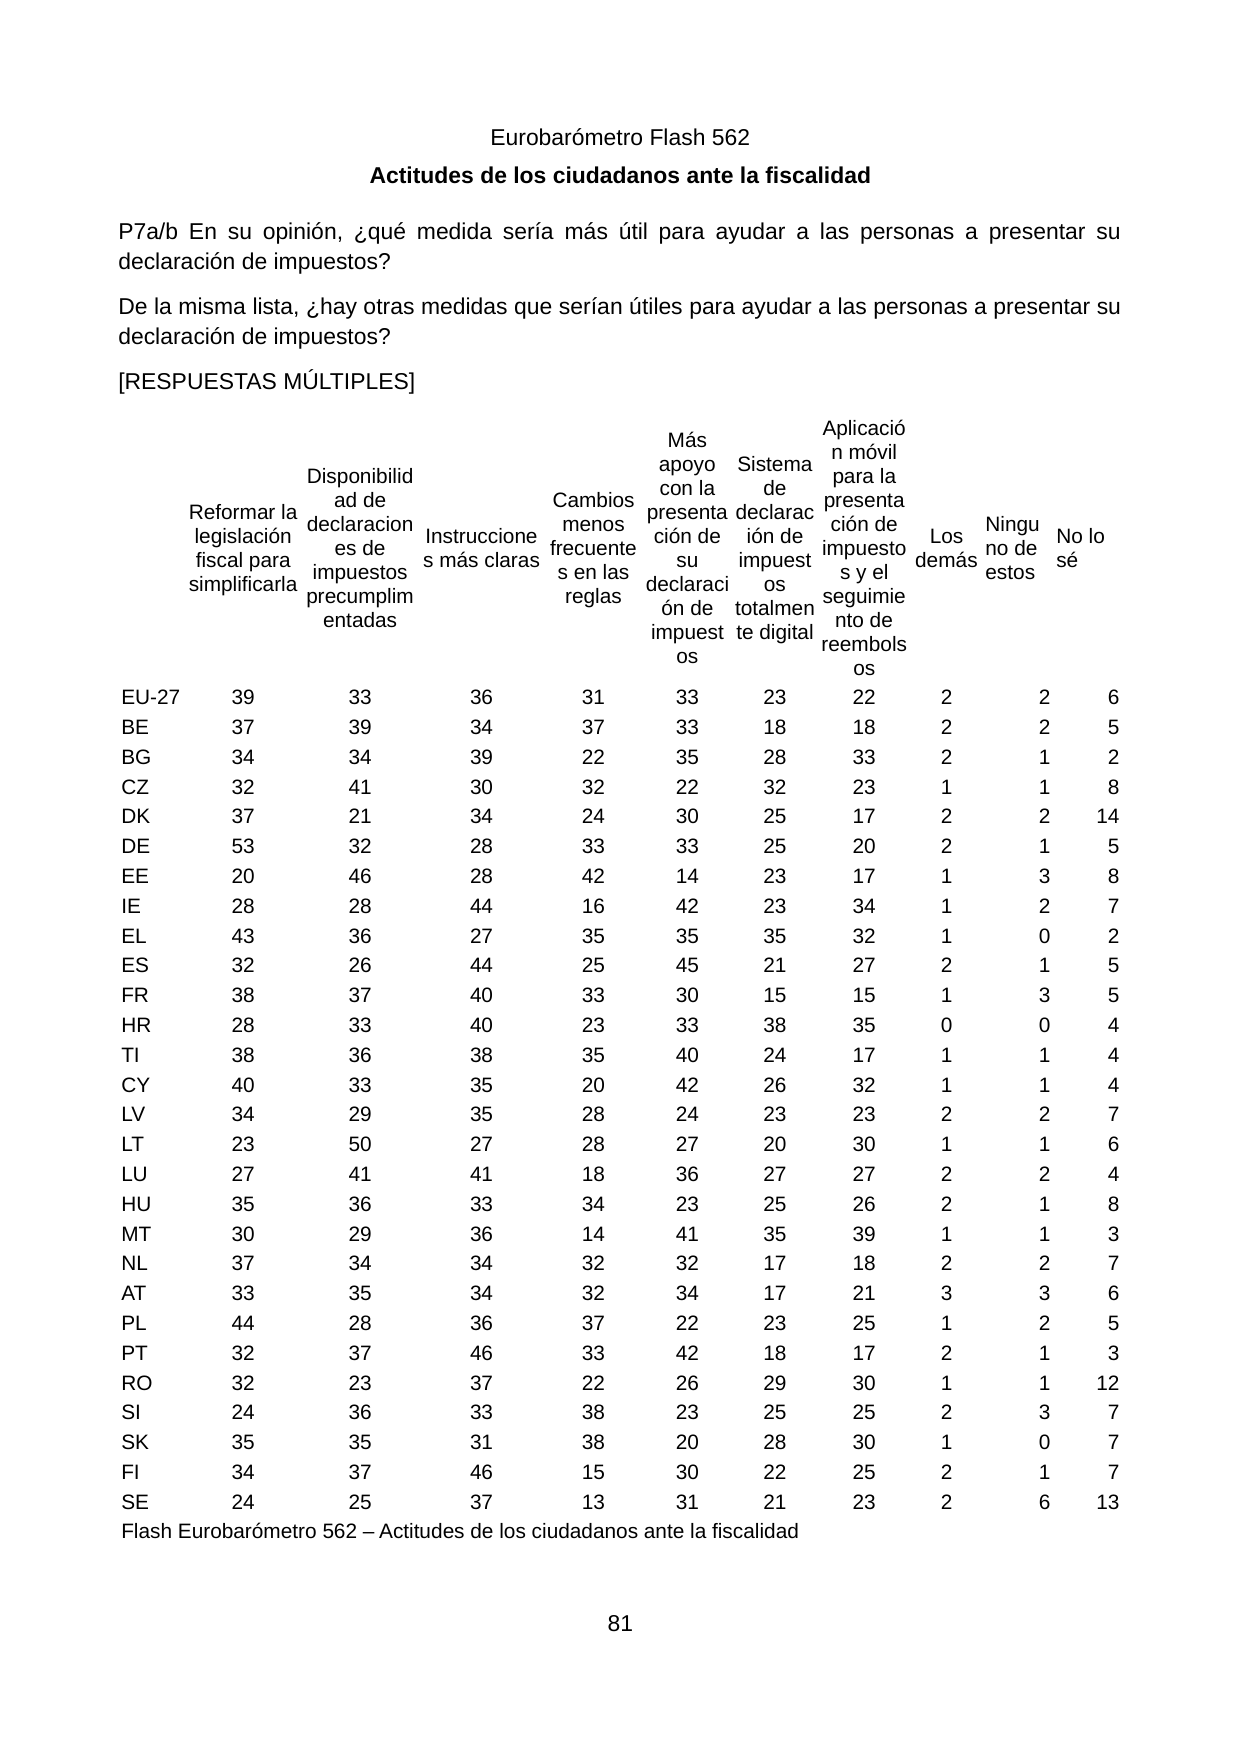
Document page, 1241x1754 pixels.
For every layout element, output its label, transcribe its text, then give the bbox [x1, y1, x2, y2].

table_cell 35 [544, 1040, 642, 1069]
table_cell 28 [185, 1010, 301, 1040]
table_header Sistema de declaración de impuestos totalmente digital [732, 413, 818, 682]
table_cell 1 [910, 921, 982, 950]
table_cell 45 [643, 950, 732, 980]
table_cell 3 [982, 861, 1053, 891]
table_cell 25 [732, 1397, 818, 1427]
table_cell 1 [910, 772, 982, 801]
table_cell 18 [732, 712, 818, 742]
table_cell 6 [1053, 1278, 1122, 1308]
table_cell 1 [910, 980, 982, 1010]
table_cell BE [118, 712, 185, 742]
table_cell 2 [910, 742, 982, 772]
table_cell 28 [544, 1129, 642, 1159]
table_cell 42 [643, 891, 732, 921]
table_cell 23 [732, 1308, 818, 1338]
table_cell MT [118, 1219, 185, 1248]
table_cell 30 [185, 1219, 301, 1248]
table_cell PL [118, 1308, 185, 1338]
table_cell 1 [982, 1338, 1053, 1367]
table_cell 35 [301, 1427, 419, 1457]
table_cell 44 [419, 891, 544, 921]
table_cell 2 [982, 712, 1053, 742]
table_cell 35 [732, 1219, 818, 1248]
table_cell 38 [732, 1010, 818, 1040]
table_cell 35 [643, 921, 732, 950]
table_cell 1 [982, 950, 1053, 980]
table_cell 34 [818, 891, 910, 921]
table_cell 1 [910, 1219, 982, 1248]
table_cell 34 [419, 1248, 544, 1278]
table_cell 24 [732, 1040, 818, 1069]
table_cell 37 [419, 1487, 544, 1516]
table_cell DK [118, 801, 185, 831]
table_cell 1 [910, 1129, 982, 1159]
table_cell 35 [301, 1278, 419, 1308]
table_cell 18 [818, 712, 910, 742]
table_header No lo sé [1053, 413, 1122, 682]
table_cell 2 [982, 1308, 1053, 1338]
table_cell 2 [910, 1248, 982, 1278]
table_cell FI [118, 1457, 185, 1487]
table_cell 46 [419, 1338, 544, 1367]
table_cell 32 [643, 1248, 732, 1278]
table_cell 37 [419, 1368, 544, 1397]
table_header Más apoyo con la presentación de su declaración de impuestos [643, 413, 732, 682]
table_cell 39 [185, 682, 301, 712]
table_cell Flash Eurobarómetro 562 – Actitudes de los ciudadanos ante la fiscalidad [118, 1516, 1122, 1546]
table_cell 32 [732, 772, 818, 801]
table_cell 27 [419, 1129, 544, 1159]
table_header Disponibilidad de declaraciones de impuestos precumplimentadas [301, 413, 419, 682]
table_cell 2 [982, 801, 1053, 831]
table_cell 37 [544, 1308, 642, 1338]
table_cell 5 [1053, 831, 1122, 861]
table_cell 7 [1053, 1099, 1122, 1129]
table_cell 21 [818, 1278, 910, 1308]
table_cell 2 [910, 950, 982, 980]
table_cell 33 [643, 682, 732, 712]
table_cell 17 [818, 1040, 910, 1069]
table_cell 37 [185, 1248, 301, 1278]
table_cell 1 [982, 1368, 1053, 1397]
table_cell 32 [301, 831, 419, 861]
table_cell 30 [643, 801, 732, 831]
table_cell 30 [818, 1427, 910, 1457]
table_cell 27 [643, 1129, 732, 1159]
table_cell 25 [544, 950, 642, 980]
table_cell 33 [544, 1338, 642, 1367]
table_cell 26 [301, 950, 419, 980]
table_cell 5 [1053, 950, 1122, 980]
table_cell 14 [544, 1219, 642, 1248]
table_cell 37 [301, 980, 419, 1010]
table_cell 34 [301, 742, 419, 772]
table_cell 32 [185, 1368, 301, 1397]
table_cell 35 [185, 1427, 301, 1457]
table_header Aplicación móvil para la presentación de impuestos y el seguimiento de reembolsos [818, 413, 910, 682]
table_cell 26 [643, 1368, 732, 1397]
table_cell 29 [732, 1368, 818, 1397]
table_cell PT [118, 1338, 185, 1367]
table_cell 30 [818, 1129, 910, 1159]
table_cell 29 [301, 1099, 419, 1129]
table_cell BG [118, 742, 185, 772]
table_cell 31 [643, 1487, 732, 1516]
table_cell 40 [185, 1070, 301, 1099]
table_cell SK [118, 1427, 185, 1457]
table_cell 23 [643, 1189, 732, 1218]
table_cell 36 [301, 1189, 419, 1218]
table_cell 2 [910, 1189, 982, 1218]
table_cell 24 [185, 1397, 301, 1427]
table_cell 27 [818, 1159, 910, 1189]
table_header Los demás [910, 413, 982, 682]
table_cell 18 [818, 1248, 910, 1278]
table_cell 33 [544, 831, 642, 861]
table_cell EE [118, 861, 185, 891]
table_cell 2 [982, 1248, 1053, 1278]
table_cell 42 [643, 1070, 732, 1099]
table_cell 24 [643, 1099, 732, 1129]
table_cell 33 [419, 1189, 544, 1218]
table_cell 36 [301, 1040, 419, 1069]
table_cell 8 [1053, 1189, 1122, 1218]
table_cell 2 [982, 891, 1053, 921]
table_cell 53 [185, 831, 301, 861]
table_cell 2 [910, 1397, 982, 1427]
table_cell SE [118, 1487, 185, 1516]
text P7a/b En su opinión, ¿qué medida sería más útil para ayudar a las personas a presentar su declaración de impuestos? [118, 218, 1122, 275]
table_cell 12 [1053, 1368, 1122, 1397]
table_cell LT [118, 1129, 185, 1159]
table_cell 20 [185, 861, 301, 891]
table_cell 35 [643, 742, 732, 772]
table_cell 1 [982, 772, 1053, 801]
table_cell 33 [643, 712, 732, 742]
table_cell 41 [301, 1159, 419, 1189]
table_cell 1 [982, 1219, 1053, 1248]
table_cell 17 [818, 801, 910, 831]
table_cell 35 [185, 1189, 301, 1218]
table_cell 34 [419, 712, 544, 742]
table_cell 36 [643, 1159, 732, 1189]
table_cell 5 [1053, 712, 1122, 742]
table_cell 34 [185, 742, 301, 772]
table_cell 20 [818, 831, 910, 861]
table_cell 31 [419, 1427, 544, 1457]
table_header Ninguno de estos [982, 413, 1053, 682]
table_cell 24 [544, 801, 642, 831]
table_cell 17 [732, 1278, 818, 1308]
table_cell 1 [910, 1368, 982, 1397]
table_cell 30 [643, 980, 732, 1010]
table_cell 34 [419, 1278, 544, 1308]
table_cell 1 [910, 1040, 982, 1069]
table_header [118, 413, 185, 682]
table_cell 5 [1053, 980, 1122, 1010]
table_cell 23 [818, 1487, 910, 1516]
table_cell 20 [544, 1070, 642, 1099]
table_cell 4 [1053, 1159, 1122, 1189]
table_cell 1 [982, 742, 1053, 772]
table_cell 15 [544, 1457, 642, 1487]
table_cell 14 [643, 861, 732, 891]
table_cell 25 [732, 801, 818, 831]
table_cell 32 [185, 1338, 301, 1367]
table_cell 23 [185, 1129, 301, 1159]
table_header Instrucciones más claras [419, 413, 544, 682]
table_cell HU [118, 1189, 185, 1218]
table_cell 4 [1053, 1070, 1122, 1099]
table_cell 37 [185, 801, 301, 831]
table_cell EL [118, 921, 185, 950]
table_cell 20 [643, 1427, 732, 1457]
table_cell 2 [910, 831, 982, 861]
table_cell 31 [544, 682, 642, 712]
table_cell CZ [118, 772, 185, 801]
table_cell 25 [818, 1308, 910, 1338]
table_cell 34 [643, 1278, 732, 1308]
table_cell 36 [419, 682, 544, 712]
table_cell 33 [818, 742, 910, 772]
table_cell 15 [818, 980, 910, 1010]
table_cell 1 [982, 1070, 1053, 1099]
table_cell 1 [982, 1189, 1053, 1218]
table_cell 15 [732, 980, 818, 1010]
table_cell NL [118, 1248, 185, 1278]
table_cell 16 [544, 891, 642, 921]
table_cell 25 [818, 1457, 910, 1487]
table_cell 35 [419, 1099, 544, 1129]
table_cell 18 [732, 1338, 818, 1367]
table_cell 34 [301, 1248, 419, 1278]
table_cell 34 [185, 1457, 301, 1487]
table_cell 46 [419, 1457, 544, 1487]
table_cell 25 [818, 1397, 910, 1427]
table_cell 38 [185, 980, 301, 1010]
table_cell 39 [419, 742, 544, 772]
table_cell 37 [544, 712, 642, 742]
table_cell 1 [982, 1129, 1053, 1159]
table_cell 33 [301, 1010, 419, 1040]
table_cell 25 [732, 1189, 818, 1218]
table_cell 32 [544, 1278, 642, 1308]
table_cell 22 [732, 1457, 818, 1487]
table_cell 21 [301, 801, 419, 831]
table_cell 0 [910, 1010, 982, 1040]
table_cell 7 [1053, 1457, 1122, 1487]
table_cell 23 [732, 1099, 818, 1129]
table_cell FR [118, 980, 185, 1010]
table_cell 6 [1053, 682, 1122, 712]
table_cell 43 [185, 921, 301, 950]
table_cell 41 [419, 1159, 544, 1189]
table_cell 50 [301, 1129, 419, 1159]
table_cell 1 [982, 1457, 1053, 1487]
table_cell 32 [818, 921, 910, 950]
table_cell AT [118, 1278, 185, 1308]
table_cell IE [118, 891, 185, 921]
table_cell 44 [185, 1308, 301, 1338]
table_cell 39 [301, 712, 419, 742]
table_cell 46 [301, 861, 419, 891]
table_cell 22 [544, 1368, 642, 1397]
table_cell 7 [1053, 891, 1122, 921]
table_cell 37 [185, 712, 301, 742]
table_cell 32 [544, 772, 642, 801]
table_cell 25 [301, 1487, 419, 1516]
table_cell 7 [1053, 1427, 1122, 1457]
table_cell 0 [982, 1010, 1053, 1040]
table_cell 3 [1053, 1219, 1122, 1248]
table_cell 42 [643, 1338, 732, 1367]
table_cell 3 [982, 980, 1053, 1010]
table_cell 8 [1053, 861, 1122, 891]
table_cell 38 [185, 1040, 301, 1069]
table_cell 33 [419, 1397, 544, 1427]
table_cell 39 [818, 1219, 910, 1248]
table_cell 33 [301, 1070, 419, 1099]
table_cell 36 [301, 1397, 419, 1427]
table_cell CY [118, 1070, 185, 1099]
table_cell 36 [419, 1219, 544, 1248]
table_cell 28 [732, 742, 818, 772]
table_cell 0 [982, 921, 1053, 950]
table_cell 33 [544, 980, 642, 1010]
table_cell 22 [643, 1308, 732, 1338]
table_cell 33 [301, 682, 419, 712]
table_cell 8 [1053, 772, 1122, 801]
table_cell 41 [301, 772, 419, 801]
table_cell 22 [643, 772, 732, 801]
table_cell 23 [301, 1368, 419, 1397]
table_cell 38 [419, 1040, 544, 1069]
table_cell 1 [910, 1308, 982, 1338]
table_cell 2 [910, 682, 982, 712]
table_cell 35 [818, 1010, 910, 1040]
table_cell 33 [643, 831, 732, 861]
table_cell 2 [1053, 921, 1122, 950]
table_cell 33 [643, 1010, 732, 1040]
table_cell 27 [732, 1159, 818, 1189]
table_cell 3 [910, 1278, 982, 1308]
table_cell SI [118, 1397, 185, 1427]
table_cell 4 [1053, 1010, 1122, 1040]
table_cell 36 [419, 1308, 544, 1338]
table_cell 27 [185, 1159, 301, 1189]
table_cell 27 [419, 921, 544, 950]
table_cell 17 [732, 1248, 818, 1278]
table_cell 2 [1053, 742, 1122, 772]
table_cell TI [118, 1040, 185, 1069]
table_cell RO [118, 1368, 185, 1397]
table_cell LU [118, 1159, 185, 1189]
table_cell 1 [910, 1427, 982, 1457]
table_cell ES [118, 950, 185, 980]
table_cell 2 [982, 1099, 1053, 1129]
table_cell DE [118, 831, 185, 861]
table_cell 6 [982, 1487, 1053, 1516]
table_cell 1 [910, 1070, 982, 1099]
table_cell 28 [419, 831, 544, 861]
table_cell 2 [910, 1159, 982, 1189]
table_cell 32 [185, 772, 301, 801]
table_cell 44 [419, 950, 544, 980]
table_cell 41 [643, 1219, 732, 1248]
table_cell 2 [982, 1159, 1053, 1189]
table_cell 25 [732, 831, 818, 861]
table_cell 2 [910, 712, 982, 742]
table_cell 28 [301, 1308, 419, 1338]
table_cell 40 [419, 980, 544, 1010]
text [RESPUESTAS MÚLTIPLES] [118, 368, 1122, 394]
table_cell 2 [910, 1457, 982, 1487]
table_cell 37 [301, 1457, 419, 1487]
table_cell 17 [818, 1338, 910, 1367]
table_cell 26 [818, 1189, 910, 1218]
table_cell 22 [544, 742, 642, 772]
table_cell 28 [419, 861, 544, 891]
table_cell 36 [301, 921, 419, 950]
table_cell 7 [1053, 1397, 1122, 1427]
table_cell 26 [732, 1070, 818, 1099]
table_cell 2 [910, 1338, 982, 1367]
table_cell 34 [419, 801, 544, 831]
table_cell 23 [544, 1010, 642, 1040]
table_cell 1 [982, 831, 1053, 861]
table_cell 29 [301, 1219, 419, 1248]
table_cell 1 [982, 1040, 1053, 1069]
table_cell EU-27 [118, 682, 185, 712]
table_cell 35 [732, 921, 818, 950]
table_cell 30 [419, 772, 544, 801]
table_cell 30 [818, 1368, 910, 1397]
table_cell 32 [185, 950, 301, 980]
table_cell 2 [982, 682, 1053, 712]
table_cell 21 [732, 950, 818, 980]
table_cell 32 [818, 1070, 910, 1099]
table_header Reformar la legislación fiscal para simplificarla [185, 413, 301, 682]
table_cell 20 [732, 1129, 818, 1159]
table_cell 4 [1053, 1040, 1122, 1069]
table_cell 34 [185, 1099, 301, 1129]
table_header Cambios menos frecuentes en las reglas [544, 413, 642, 682]
table_cell 28 [185, 891, 301, 921]
table_cell 30 [643, 1457, 732, 1487]
table_cell 40 [419, 1010, 544, 1040]
table_cell 42 [544, 861, 642, 891]
table_cell 0 [982, 1427, 1053, 1457]
table_cell 22 [818, 682, 910, 712]
table_cell 5 [1053, 1308, 1122, 1338]
table_cell 35 [419, 1070, 544, 1099]
table_cell 21 [732, 1487, 818, 1516]
table_cell 18 [544, 1159, 642, 1189]
table_cell 34 [544, 1189, 642, 1218]
table_cell 35 [544, 921, 642, 950]
table_cell 40 [643, 1040, 732, 1069]
table_cell LV [118, 1099, 185, 1129]
table_cell 3 [1053, 1338, 1122, 1367]
table_cell 33 [185, 1278, 301, 1308]
table_cell 13 [1053, 1487, 1122, 1516]
table_cell 3 [982, 1397, 1053, 1427]
table_cell 23 [732, 891, 818, 921]
table_cell 3 [982, 1278, 1053, 1308]
table_cell HR [118, 1010, 185, 1040]
table_cell 14 [1053, 801, 1122, 831]
table_cell 13 [544, 1487, 642, 1516]
table_cell 37 [301, 1338, 419, 1367]
table_cell 28 [544, 1099, 642, 1129]
text De la misma lista, ¿hay otras medidas que serían útiles para ayudar a las personas a presentar su declaración de impuestos? [118, 293, 1122, 350]
table_cell 24 [185, 1487, 301, 1516]
table_cell 32 [544, 1248, 642, 1278]
table_cell 23 [818, 1099, 910, 1129]
table_cell 2 [910, 1099, 982, 1129]
table_cell 38 [544, 1427, 642, 1457]
table_cell 2 [910, 801, 982, 831]
table_cell 23 [732, 861, 818, 891]
table_cell 6 [1053, 1129, 1122, 1159]
table_cell 23 [732, 682, 818, 712]
table_cell 38 [544, 1397, 642, 1427]
table_cell 27 [818, 950, 910, 980]
table_cell 1 [910, 861, 982, 891]
table_cell 28 [301, 891, 419, 921]
table_cell 2 [910, 1487, 982, 1516]
table_cell 7 [1053, 1248, 1122, 1278]
table_cell 28 [732, 1427, 818, 1457]
table_cell 17 [818, 861, 910, 891]
table_cell 1 [910, 891, 982, 921]
table_cell 23 [818, 772, 910, 801]
table_cell 23 [643, 1397, 732, 1427]
